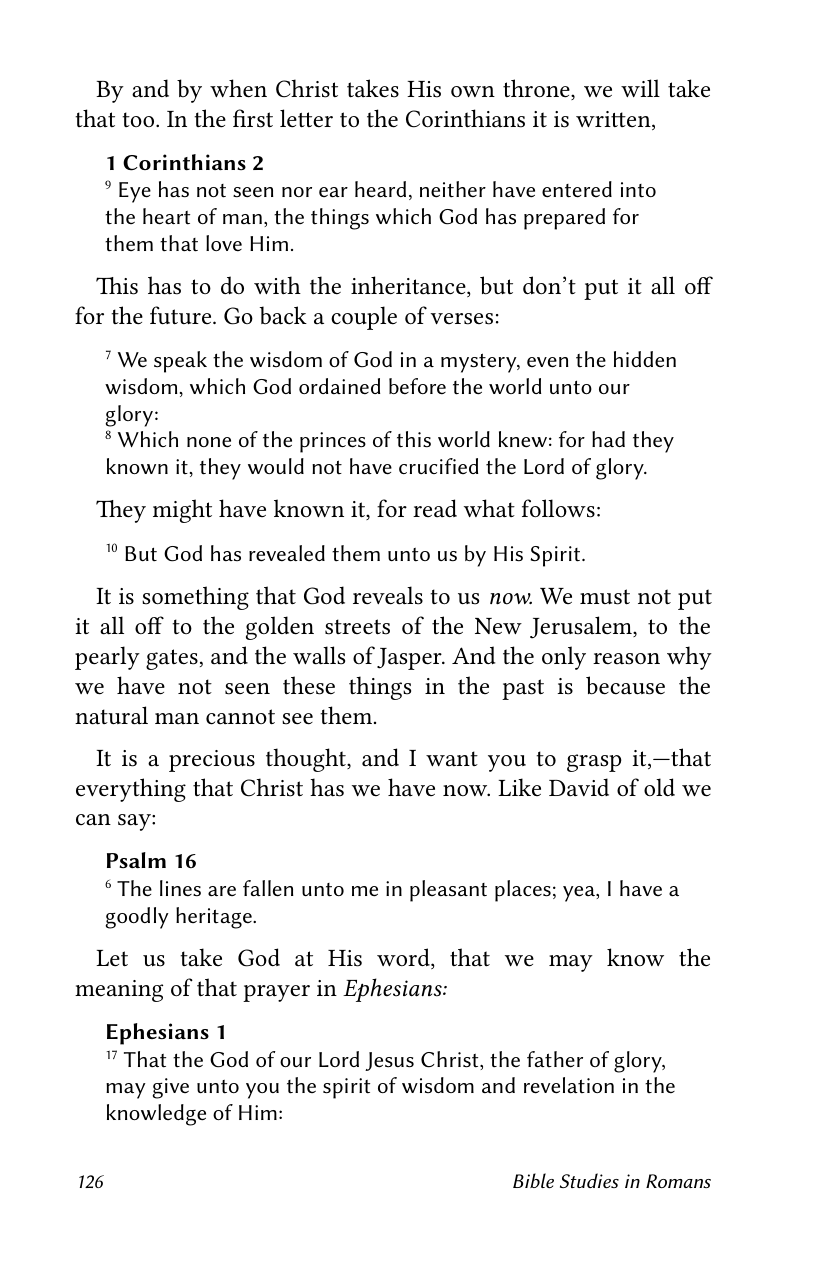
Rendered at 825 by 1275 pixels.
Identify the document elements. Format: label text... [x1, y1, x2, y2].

text 17 That the God of our Lord Jesus Christ, the father of glory, may give unto you the spirit of wisdom and revelation in the knowledge of Him: [105, 1047, 682, 1126]
text This has to do with the inheritance, but don’t put it all off for the future. Go back a couple of verses: [75, 272, 712, 331]
text 9 Eye has not seen nor ear heard, neither have entered into the heart of man, the things which God has prepared for them that love Him. [105, 177, 682, 257]
text It is something that God reveals to us now. We must not put it all off to the golden streets of the New Jerusalem, to the pearly gates, and the walls of Jasper. And the only reason why we have not seen these things in the past is because the natural man cannot see them. [75, 582, 712, 730]
text Psalm 16 [105, 848, 712, 874]
text 1 Corinthians 2 [105, 150, 712, 176]
text By and by when Christ takes His own throne, we will take that too. In the first letter to the Corinthians it is written, [75, 75, 712, 133]
text Ephesians 1 [105, 1019, 712, 1045]
text 8 Which none of the princes of this world knew: for had they known it, they would not have crucified the Lord of glory. [105, 427, 682, 480]
text 6 The lines are fallen unto me in pleasant places; yea, I have a goodly heritage. [105, 876, 682, 929]
text They might have known it, for read what follows: [75, 496, 712, 524]
text Let us take God at His word, that we may know the meaning of that prayer in Ephesians: [75, 944, 712, 1003]
text 7 We speak the wisdom of God in a mystery, even the hidden wisdom, which God ordained before the world unto our glory: [105, 347, 682, 427]
text 10 But God has revealed them unto us by His Spirit. [105, 540, 682, 567]
text It is a precious thought, and I want you to grasp it,—that everything that Christ has we have now. Like David of old we can say: [75, 744, 712, 832]
